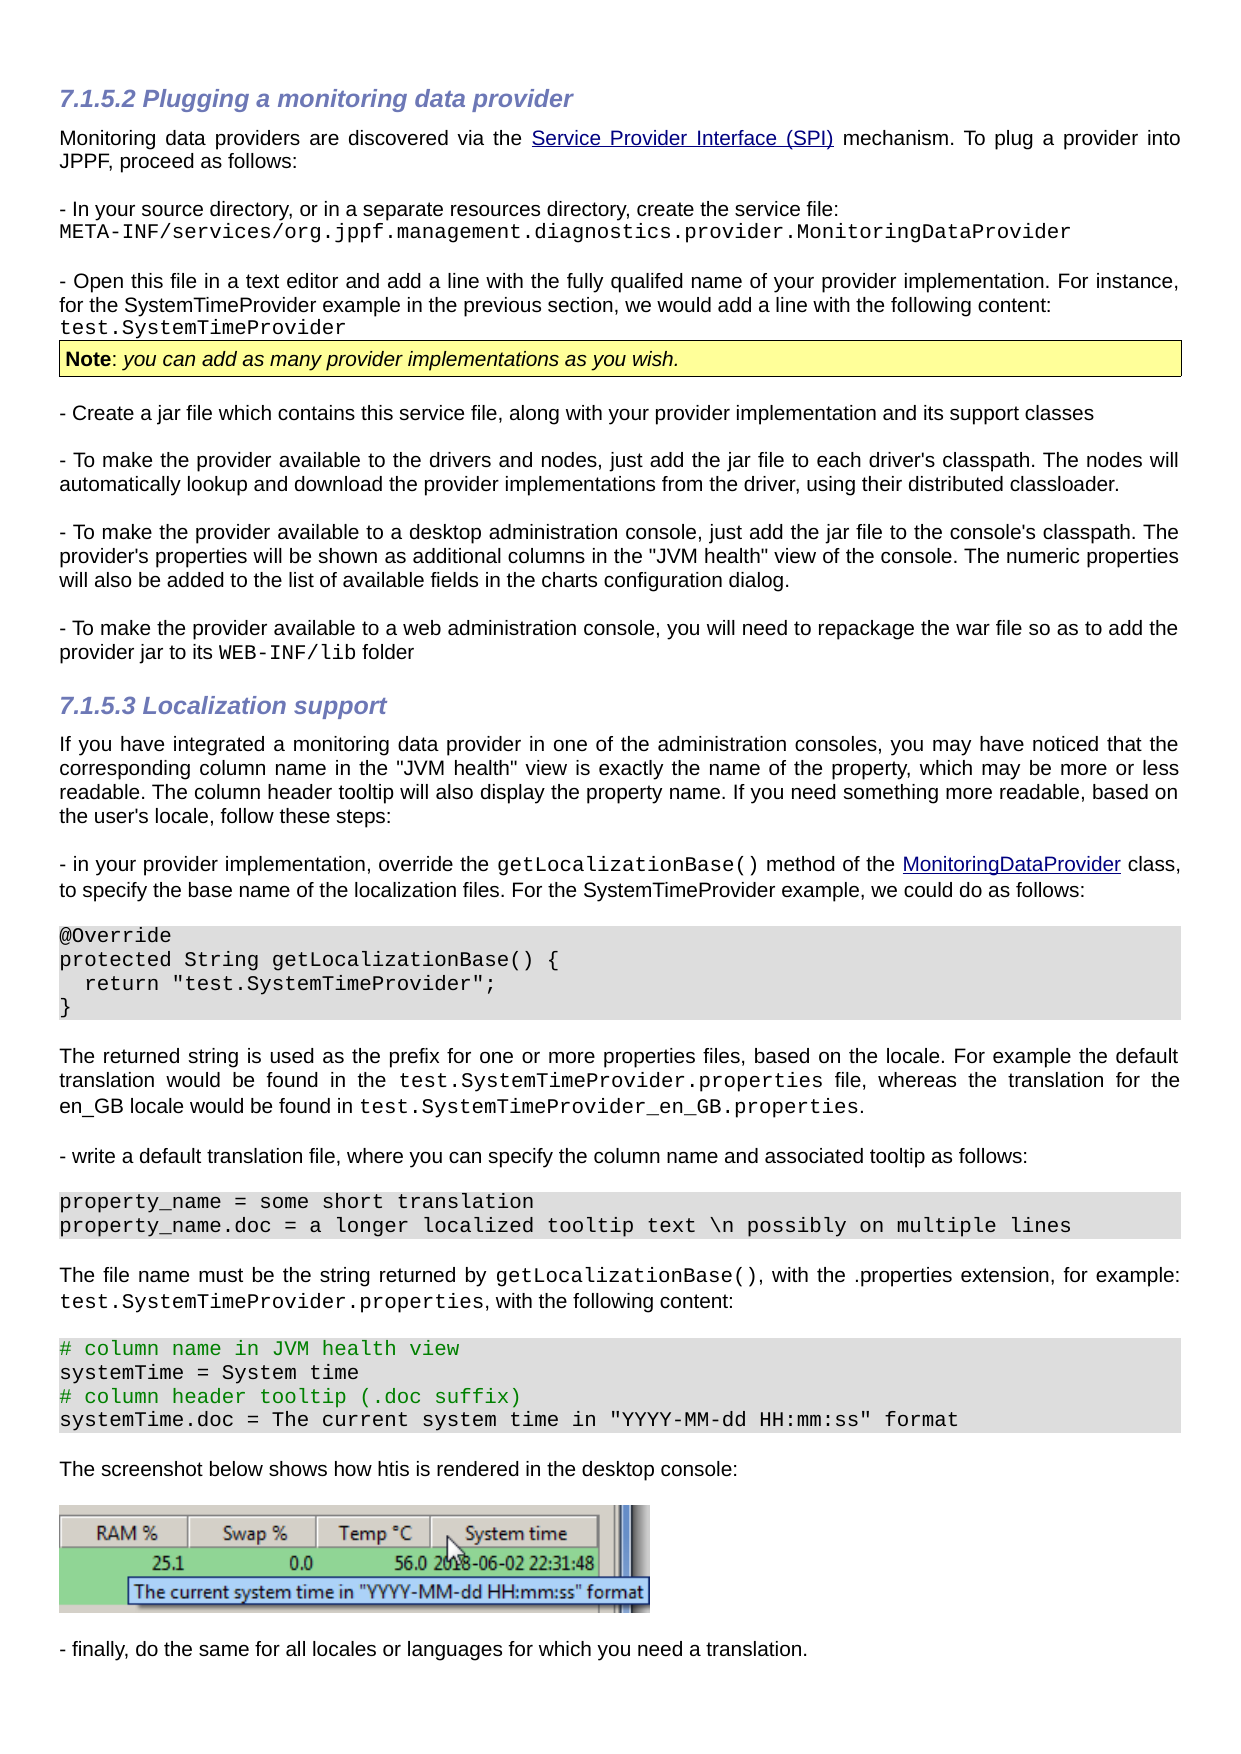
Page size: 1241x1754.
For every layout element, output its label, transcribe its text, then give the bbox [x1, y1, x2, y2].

text The returned string is used as the prefix for one or more properties files, based on the locale. For example the default translation would be found in the test.SystemTimeProvider.properties file, whereas the translation for the en_GB locale would be found in test.SystemTimeProvider_en_GB.properties. [59, 1044, 1181, 1120]
text META-INF/services/org.jppf.management.diagnostics.provider.MonitoringDataProvider [59, 221, 1181, 245]
text - To make the provider available to the drivers and nodes, just add the jar file to each driver's classpath. The nodes will automatically lookup and download the provider implementations from the driver, using their distributed classloader. [59, 448, 1181, 496]
text - Create a jar file which contains this service file, along with your provider implementation and its support classes [59, 400, 1181, 424]
text The screenshot below shows how htis is rendered in the desktop console: [59, 1457, 1181, 1481]
text # column header tooltip (.doc suffix) [59, 1386, 1181, 1409]
text test.SystemTimeProvider [59, 317, 1181, 340]
text property_name = some short translation [59, 1192, 1181, 1215]
text If you have integrated a monitoring data provider in one of the administration consoles, you may have noticed that the corresponding column name in the "JVM health" view is exactly the name of the property, which may be more or less readable. The column header tooltip will also display the property name. If you need something more readable, based on the user's locale, follow these steps: [59, 732, 1181, 828]
picture [59, 1505, 650, 1613]
text # column name in JVM health view [59, 1338, 1181, 1362]
subtitle Plugging a monitoring data provider [59, 84, 1181, 113]
text - finally, do the same for all locales or languages for which you need a translation. [59, 1637, 1181, 1661]
text Note: you can add as many provider implementations as you wish. [60, 341, 1181, 376]
subtitle Localization support [59, 691, 1181, 719]
text - To make the provider available to a web administration console, you will need to repackage the war file so as to add the provider jar to its WEB-INF/lib folder [59, 616, 1181, 666]
text @Override [59, 926, 1181, 949]
text property_name.doc = a longer localized tooltip text \n possibly on multiple lines [59, 1215, 1181, 1239]
text - Open this file in a text editor and add a line with the fully qualifed name of your provider implementation. For instance, for the SystemTimeProvider example in the previous section, we would add a line with the following content: [59, 269, 1181, 317]
text - To make the provider available to a desktop administration console, just add the jar file to the console's classpath. The provider's properties will be shown as additional columns in the "JVM health" view of the console. The numeric properties will also be added to the list of available fields in the charts configuration dialog. [59, 520, 1181, 592]
text Monitoring data providers are discovered via the Service Provider Interface (SPI) mechanism. To plug a provider into JPPF, proceed as follows: [59, 125, 1181, 173]
text systemTime.doc = The current system time in "YYYY-MM-dd HH:mm:ss" format [59, 1409, 1181, 1433]
text protected String getLocalizationBase() { [59, 949, 1181, 973]
text - in your provider implementation, override the getLocalizationBase() method of the MonitoringDataProvider class, to specify the base name of the localization files. For the SystemTimeProvider example, we could do as follows: [59, 852, 1181, 902]
text The file name must be the string returned by getLocalizationBase(), with the .properties extension, for example: test.SystemTimeProvider.properties, with the following content: [59, 1263, 1181, 1314]
text - In your source directory, or in a separate resources directory, create the service file: [59, 197, 1181, 221]
text } [59, 996, 1181, 1020]
text return "test.SystemTimeProvider"; [59, 973, 1181, 996]
text - write a default translation file, where you can specify the column name and associated tooltip as follows: [59, 1144, 1181, 1168]
text systemTime = System time [59, 1362, 1181, 1386]
